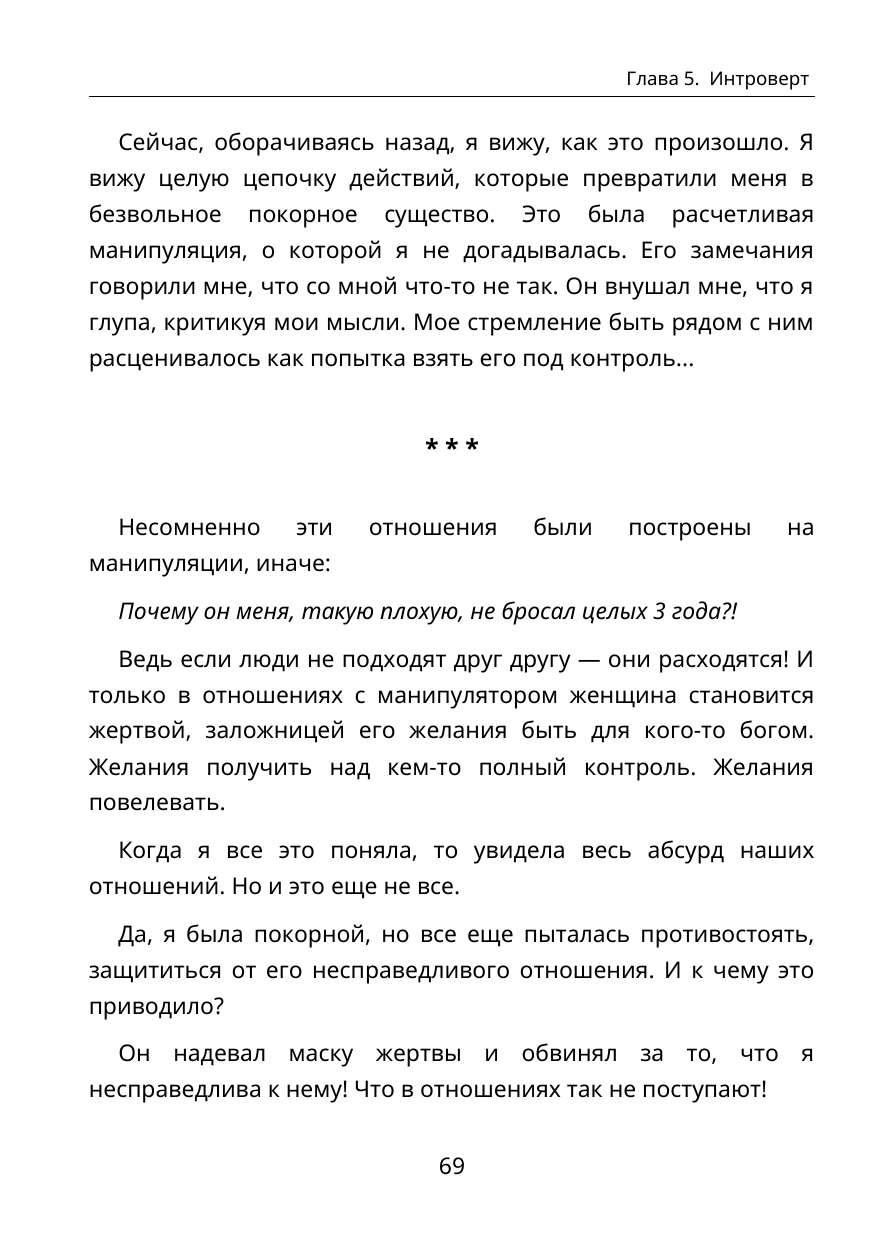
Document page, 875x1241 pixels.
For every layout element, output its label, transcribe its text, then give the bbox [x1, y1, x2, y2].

text Он надевал маску жертвы и обвинял за то, что я несправедлива к нему! Что в отношениях так не поступают! [88, 1037, 815, 1104]
text Несомненно эти отношения были построены на манипуляции, иначе: [88, 511, 815, 578]
text Сейчас, оборачиваясь назад, я вижу, как это произошло. Я вижу целую цепочку действий, которые превратили меня в безвольное покорное существо. Это была расчетливая манипуляция, о которой я не догадывалась. Его замечания говорили мне, что со мной что-то не так. Он внушал мне, что я глупа, критикуя мои мысли. Мое стремление быть рядом с ним расценивалось как попытка взять его под контроль... [88, 126, 815, 373]
text Когда я все это поняла, то увидела весь абсурд наших отношений. Но и это еще не все. [88, 834, 815, 901]
text Да, я была покорной, но все еще пыталась противостоять, защититься от его несправедливого отношения. И к чему это приводило? [88, 918, 815, 1021]
subtitle * * * [88, 431, 815, 465]
text Ведь если люди не подходят друг другу — они расходятся! И только в отношениях с манипулятором женщина становится жертвой, заложницей его желания быть для кого-то богом. Желания получить над кем-то полный контроль. Желания повелевать. [88, 643, 815, 818]
text Почему он меня, такую плохую, не бросал целых 3 года?! [88, 595, 815, 626]
